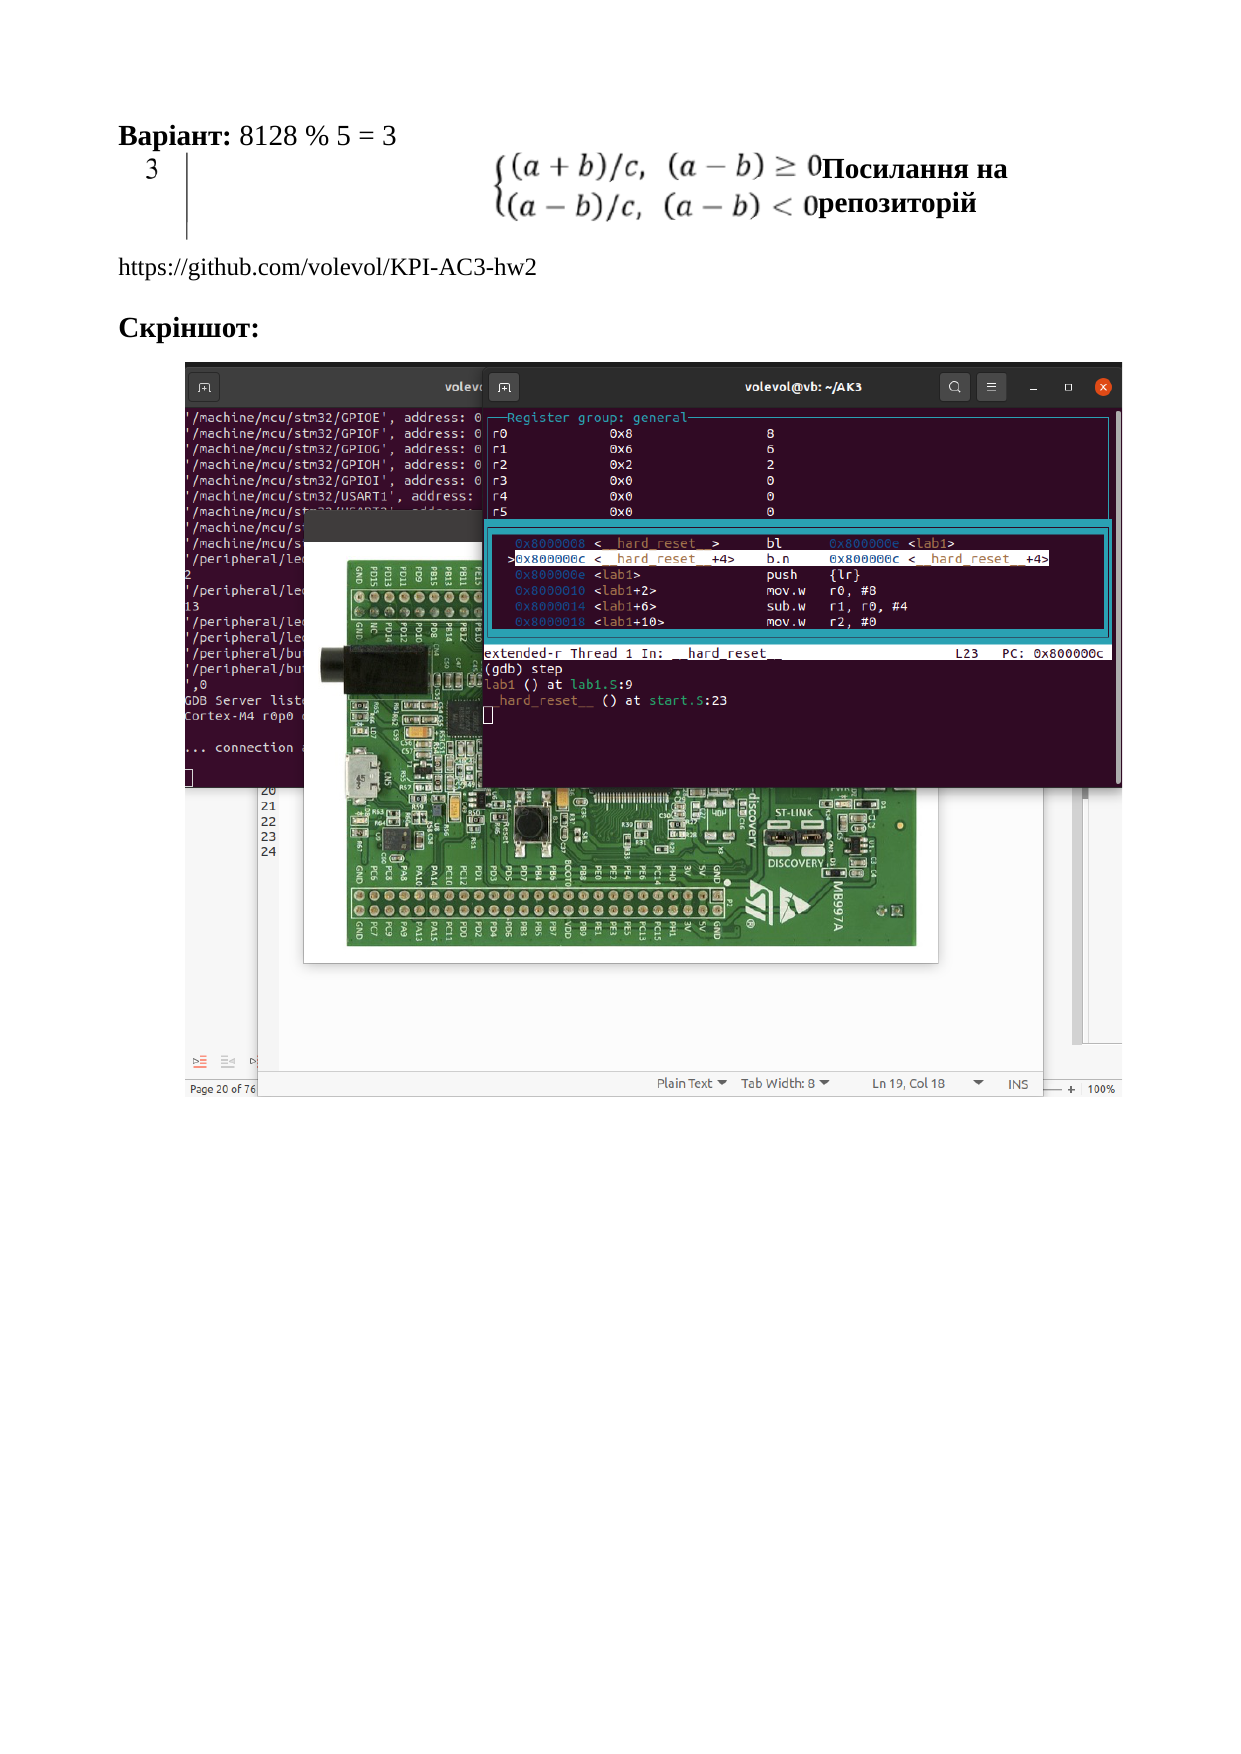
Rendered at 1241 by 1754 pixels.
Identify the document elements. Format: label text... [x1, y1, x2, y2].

text Посилання на репозиторій [500, 152, 1122, 219]
text Скріншот: [118, 310, 1122, 343]
text Варіант: 8128 % 5 = 3 [118, 118, 1122, 152]
text https://github.com/volevol/KPI-AC3-hw2 [118, 252, 1122, 281]
